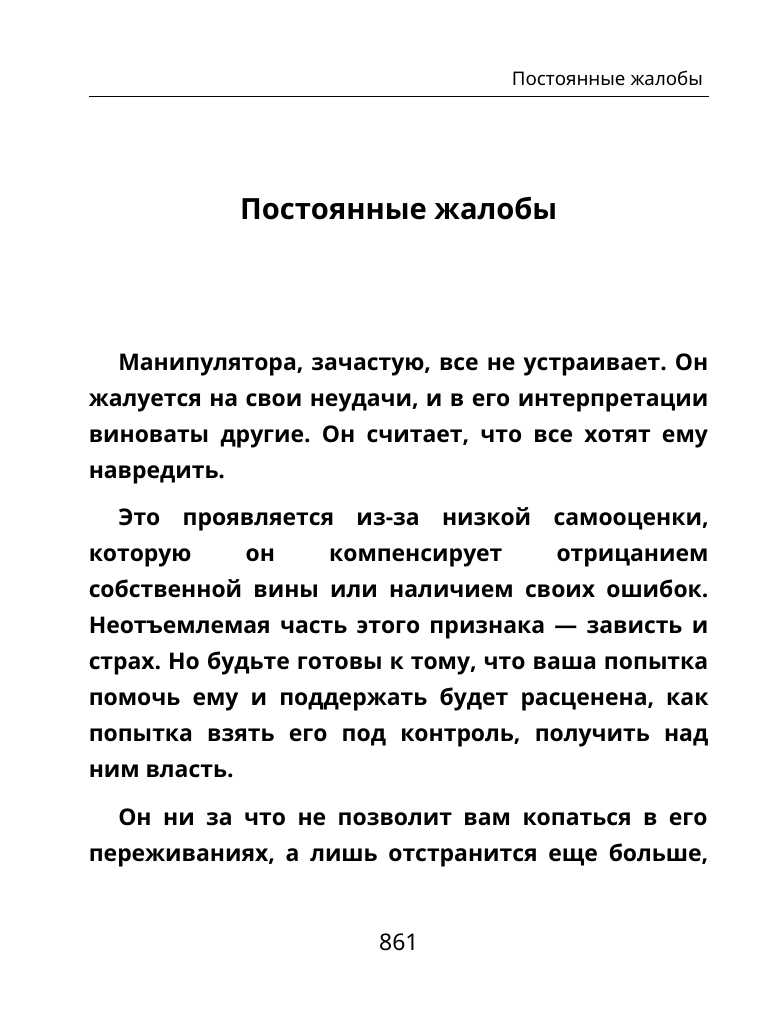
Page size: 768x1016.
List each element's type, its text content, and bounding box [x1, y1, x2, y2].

subtitle Постоянные жалобы [88, 185, 709, 228]
text Манипулятора, зачастую, все не устраивает. Он жалуется на свои неудачи, и в его интерпретации виноваты другие. Он считает, что все хотят ему навредить. [88, 346, 709, 485]
text Это проявляется из-за низкой самооценки, которую он компенсирует отрицанием собственной вины или наличием своих ошибок. Неотъемлемая часть этого признака — зависть и страх. Но будьте готовы к тому, что ваша попытка помочь ему и поддержать будет расценена, как попытка взять его под контроль, получить над ним власть. [88, 501, 709, 784]
text Он ни за что не позволит вам копаться в его переживаниях, а лишь отстранится еще больше, [88, 801, 709, 868]
